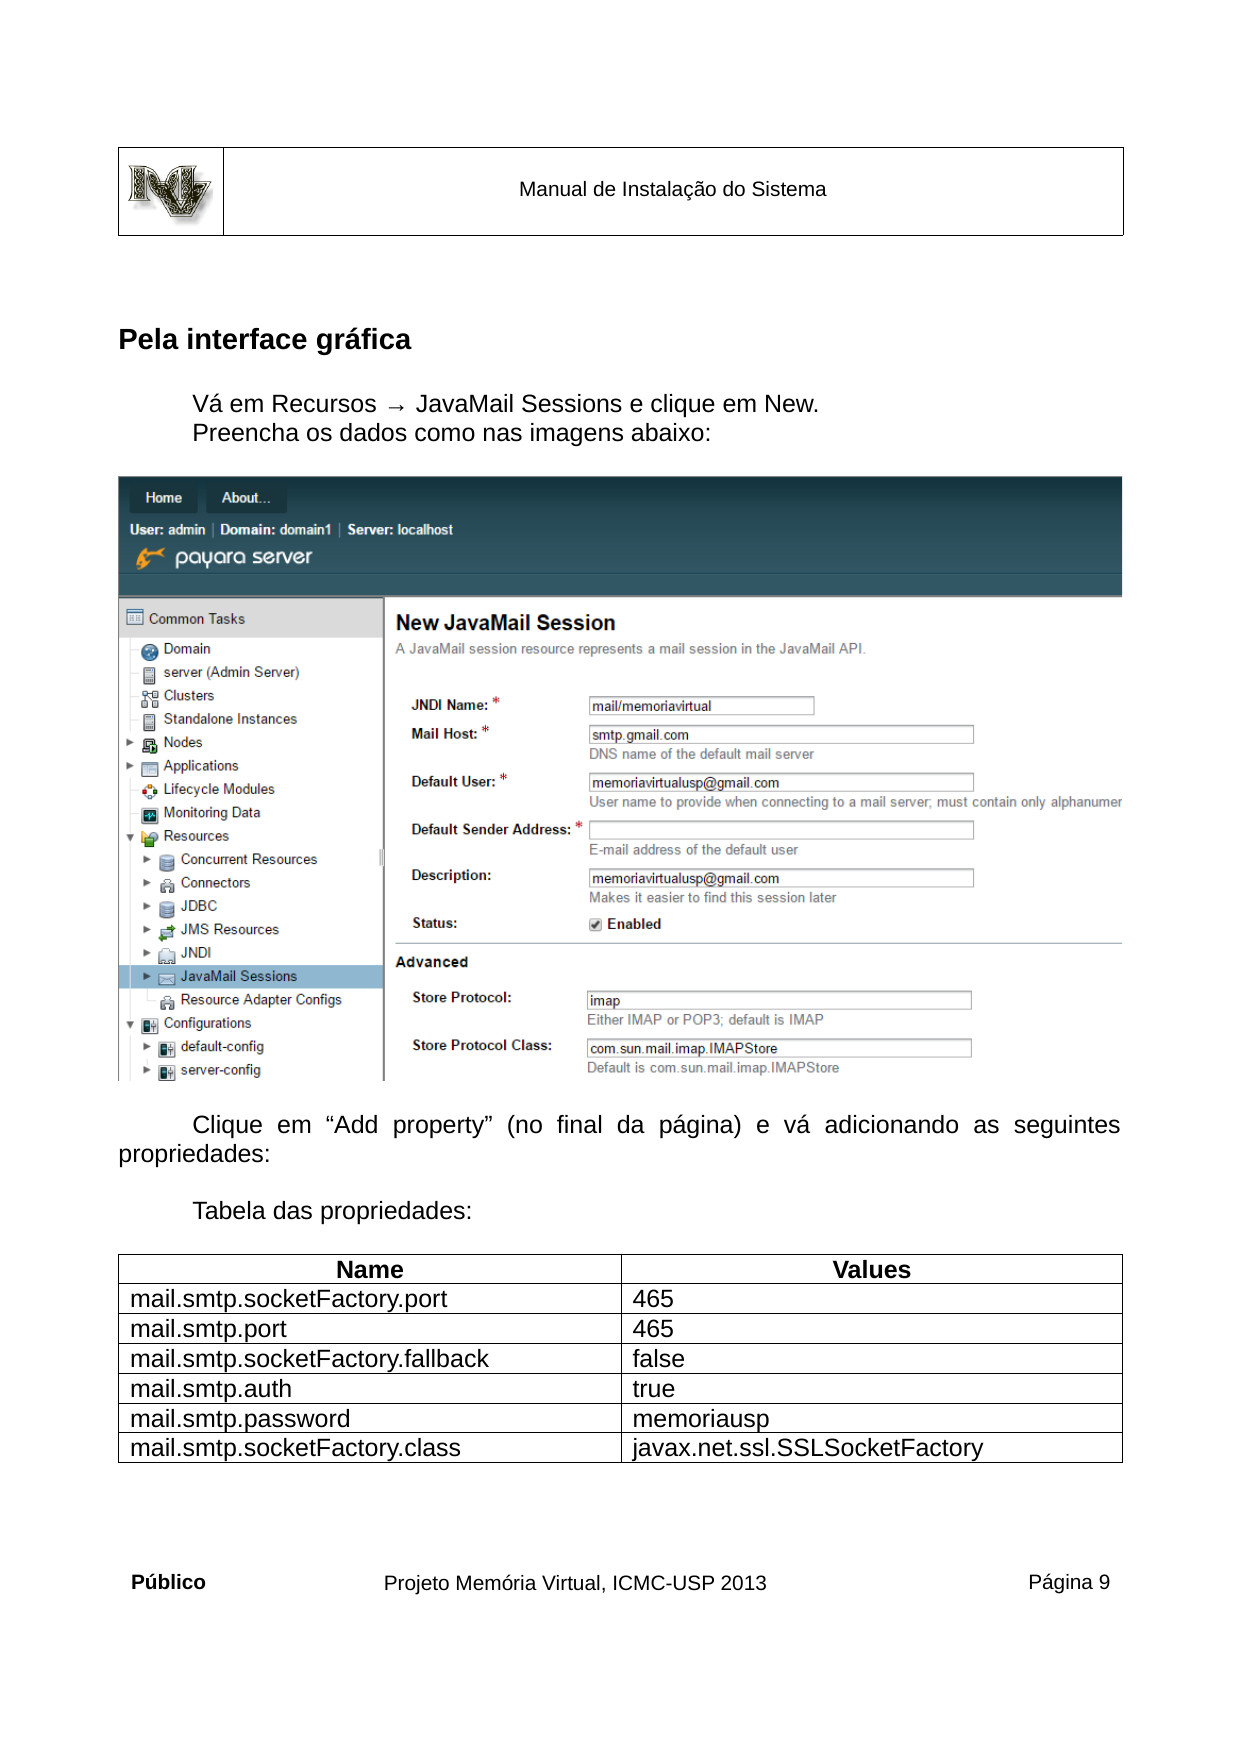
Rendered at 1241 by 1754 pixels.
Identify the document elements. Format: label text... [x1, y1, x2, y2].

table_header Values [622, 1255, 1122, 1283]
table_cell javax.net.ssl.SSLSocketFactory [622, 1433, 1122, 1462]
table_cell 465 [622, 1284, 1122, 1313]
table_cell mail.smtp.socketFactory.fallback [119, 1344, 621, 1373]
table_cell 465 [622, 1314, 1122, 1343]
text Pela interface gráfica [118, 322, 1122, 356]
picture [118, 475, 1123, 1081]
table_cell mail.smtp.auth [119, 1374, 621, 1402]
table_cell true [622, 1374, 1122, 1402]
table_header Name [119, 1255, 621, 1283]
picture [123, 153, 214, 229]
text Preencha os dados como nas imagens abaixo: [118, 418, 1122, 447]
text Vá em Recursos → JavaMail Sessions e clique em New. [118, 389, 1122, 418]
table_cell memoriausp [622, 1404, 1122, 1432]
table_cell mail.smtp.socketFactory.port [119, 1284, 621, 1313]
text Clique em “Add property” (no final da página) e vá adicionando as seguintes propriedades: [118, 1110, 1122, 1167]
text Tabela das propriedades: [118, 1196, 1122, 1225]
table_cell false [622, 1344, 1122, 1373]
table_cell mail.smtp.socketFactory.class [119, 1433, 621, 1462]
table_cell mail.smtp.password [119, 1404, 621, 1432]
table_cell mail.smtp.port [119, 1314, 621, 1343]
